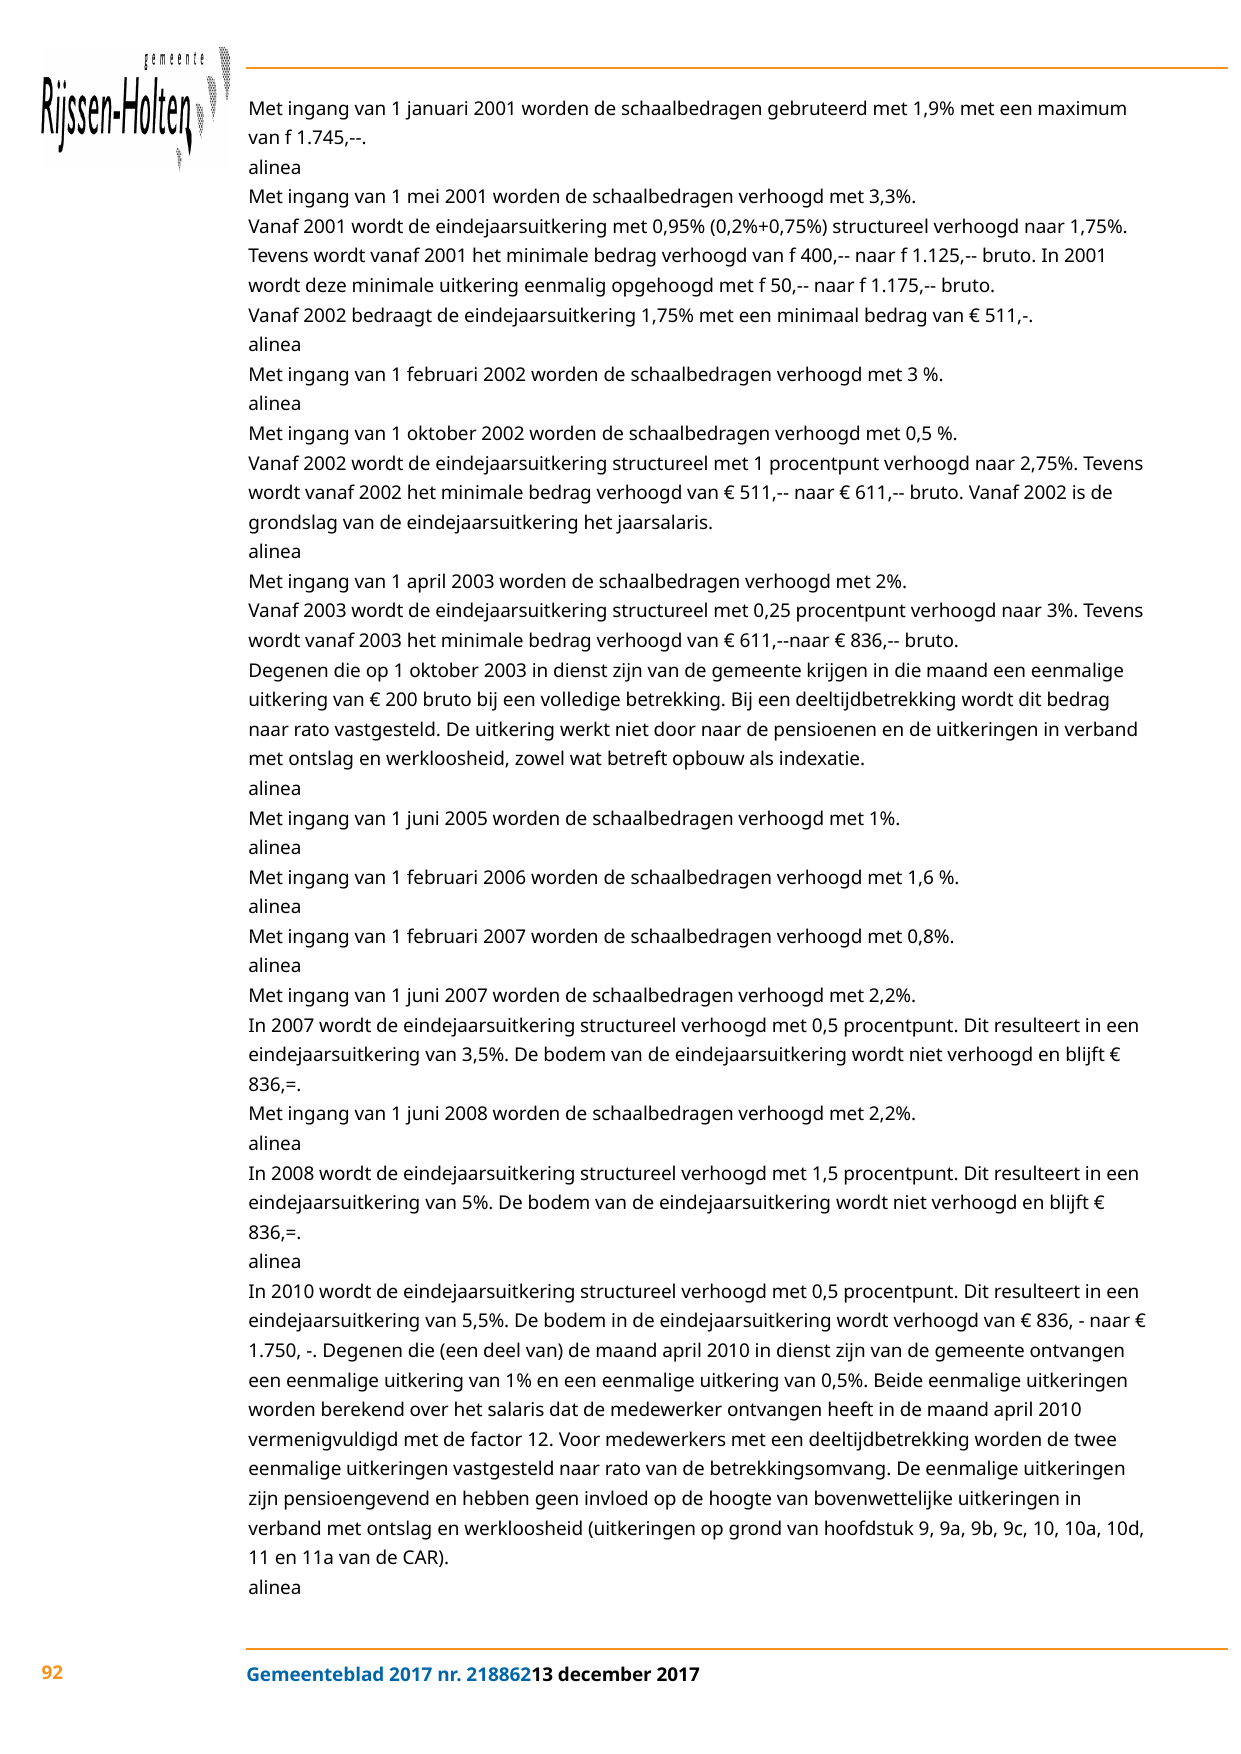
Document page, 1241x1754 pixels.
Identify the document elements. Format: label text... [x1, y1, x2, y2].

text In 2007 wordt de eindejaarsuitkering structureel verhoogd met 0,5 procentpunt. Dit resulteert in een eindejaarsuitkering van 3,5%. De bodem van de eindejaarsuitkering wordt niet verhoogd en blijft € 836,=. [248, 1012, 1152, 1097]
text alinea­ [248, 538, 1152, 564]
text In 2010 wordt de eindejaarsuitkering structureel verhoogd met 0,5 procentpunt. Dit resulteert in een eindejaarsuitkering van 5,5%. De bodem in de eindejaarsuitkering wordt verhoogd van € 836, - naar € 1.750, -. Degenen die (een deel van) de maand april 2010 in dienst zijn van de gemeente ontvangen een eenmalige uitkering van 1% en een eenmalige uitkering van 0,5%. Beide eenmalige uitkeringen worden berekend over het salaris dat de medewerker ontvangen heeft in de maand april 2010 vermenigvuldigd met de factor 12. Voor medewerkers met een deeltijdbetrekking worden de twee eenmalige uitkeringen vastgesteld naar rato van de betrekkingsomvang. De eenmalige uitkeringen zijn pensioengevend en hebben geen invloed op de hoogte van bovenwettelijke uitkeringen in verband met ontslag en werkloosheid (uitkeringen op grond van hoofdstuk 9, 9a, 9b, 9c, 10, 10a, 10d, 11 en 11a van de CAR). [248, 1278, 1152, 1570]
text Vanaf 2002 bedraagt de eindejaarsuitkering 1,75% met een minimaal bedrag van € 511,-. [248, 302, 1152, 328]
text Met ingang van 1 mei 2001 worden de schaalbedragen verhoogd met 3,3%. [248, 183, 1152, 209]
text Vanaf 2002 wordt de eindejaarsuitkering structureel met 1 procentpunt verhoogd naar 2,75%. Tevens wordt vanaf 2002 het minimale bedrag verhoogd van € 511,-- naar € 611,-- bruto. Vanaf 2002 is de grondslag van de eindejaarsuitkering het jaarsalaris. [248, 450, 1152, 535]
text Met ingang van 1 januari 2001 worden de schaalbedragen gebruteerd met 1,9% met een maximum van f 1.745,--. [248, 95, 1152, 150]
text alinea­ [248, 154, 1152, 180]
text alinea­ [248, 1248, 1152, 1274]
text In 2008 wordt de eindejaarsuitkering structureel verhoogd met 1,5 procentpunt. Dit resulteert in een eindejaarsuitkering van 5%. De bodem van de eindejaarsuitkering wordt niet verhoogd en blijft € 836,=. [248, 1160, 1152, 1245]
text Met ingang van 1 juni 2008 worden de schaalbedragen verhoogd met 2,2%. [248, 1101, 1152, 1126]
text Degenen die op 1 oktober 2003 in dienst zijn van de gemeente krijgen in die maand een eenmalige uitkering van € 200 bruto bij een volledige betrekking. Bij een deeltijdbetrekking wordt dit bedrag naar rato vastgesteld. De uitkering werkt niet door naar de pensioenen en de uitkeringen in verband met ontslag en werkloosheid, zowel wat betreft opbouw als indexatie. [248, 657, 1152, 771]
text alinea­ [248, 1574, 1152, 1600]
text Met ingang van 1 april 2003 worden de schaalbedragen verhoogd met 2%. [248, 568, 1152, 594]
text alinea­ [248, 834, 1152, 860]
text alinea­ [248, 775, 1152, 801]
text Met ingang van 1 oktober 2002 worden de schaalbedragen verhoogd met 0,5 %. [248, 420, 1152, 446]
text alinea­ [248, 331, 1152, 357]
text alinea­ [248, 893, 1152, 919]
text alinea­ [248, 391, 1152, 416]
text Met ingang van 1 juni 2007 worden de schaalbedragen verhoogd met 2,2%. [248, 982, 1152, 1008]
text alinea­ [248, 1130, 1152, 1156]
text Met ingang van 1 februari 2007 worden de schaalbedragen verhoogd met 0,8%. [248, 923, 1152, 949]
picture [41, 47, 231, 172]
text alinea­ [248, 953, 1152, 978]
text Met ingang van 1 juni 2005 worden de schaalbedragen verhoogd met 1%. [248, 805, 1152, 831]
text Vanaf 2003 wordt de eindejaarsuitkering structureel met 0,25 procentpunt verhoogd naar 3%. Tevens wordt vanaf 2003 het minimale bedrag verhoogd van € 611,--naar € 836,-- bruto. [248, 598, 1152, 653]
text Vanaf 2001 wordt de eindejaarsuitkering met 0,95% (0,2%+0,75%) structureel verhoogd naar 1,75%. Tevens wordt vanaf 2001 het minimale bedrag verhoogd van f 400,-- naar f 1.125,-- bruto. In 2001 wordt deze minimale uitkering eenmalig opgehoogd met f 50,-- naar f 1.175,-- bruto. [248, 213, 1152, 298]
text Met ingang van 1 februari 2006 worden de schaalbedragen verhoogd met 1,6 %. [248, 864, 1152, 890]
text Met ingang van 1 februari 2002 worden de schaalbedragen verhoogd met 3 %. [248, 361, 1152, 387]
